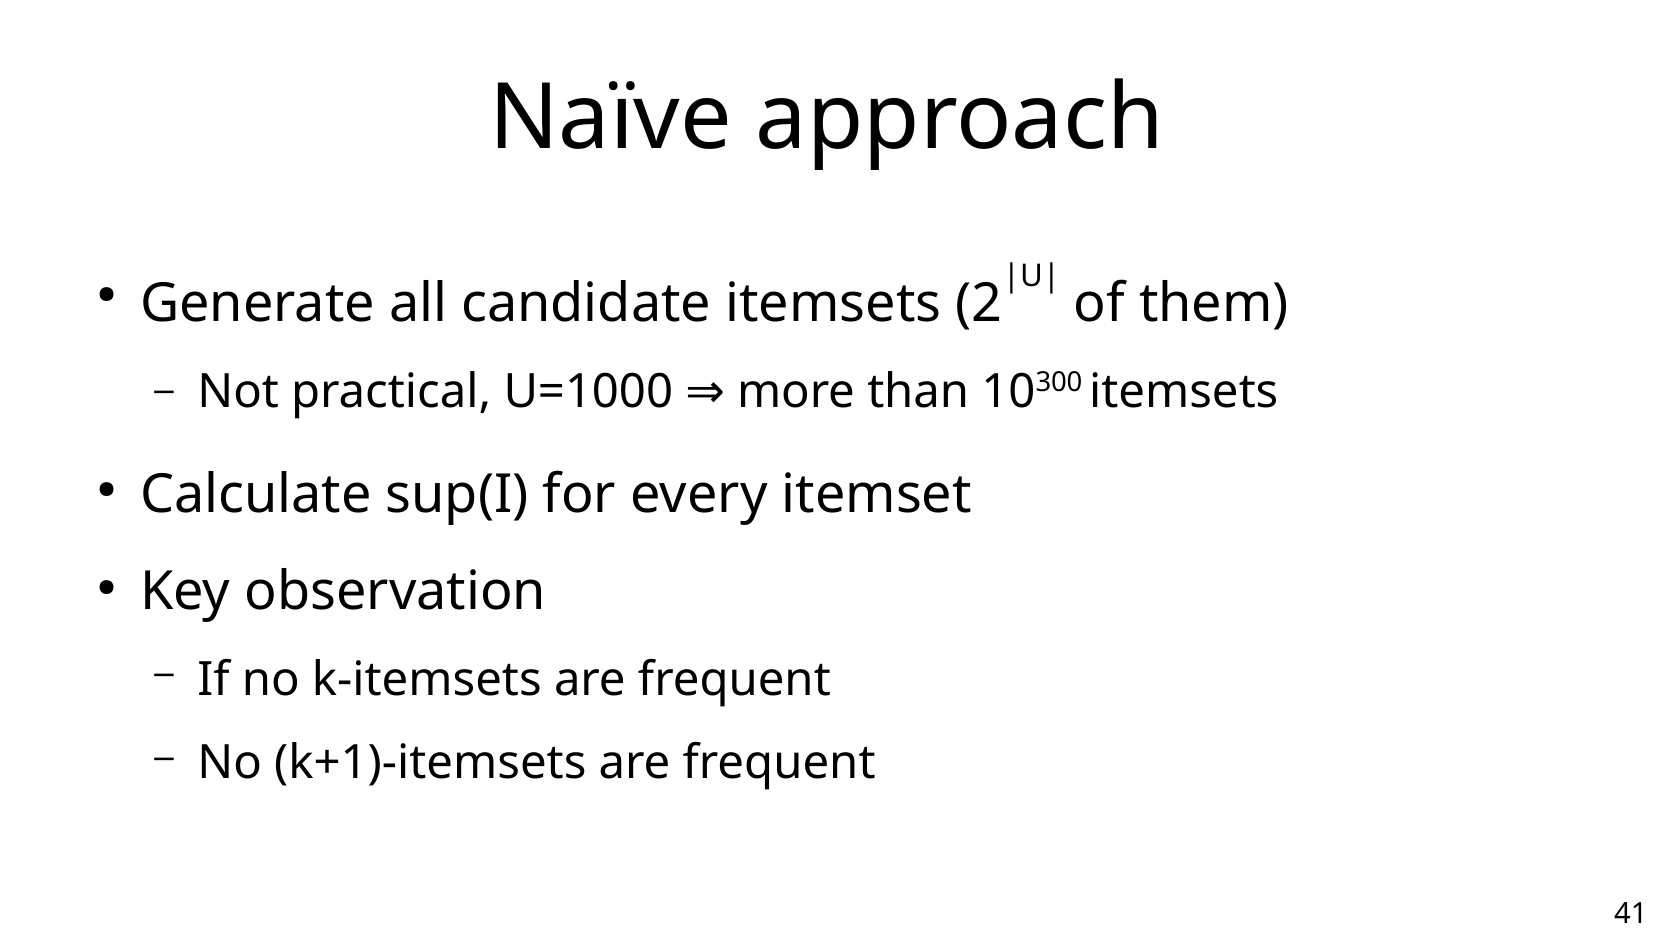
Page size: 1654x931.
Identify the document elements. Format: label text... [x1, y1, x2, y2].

list Generate all candidate itemsets (2|U| of them) Not practical, U=1000 ⇒ more than 10300 itemsets Calculate sup(I) for every itemset Key observation If no k-itemsets are frequent No (k+1)-itemsets are frequent [82, 253, 1571, 793]
title Naïve approach [82, 1, 1571, 226]
